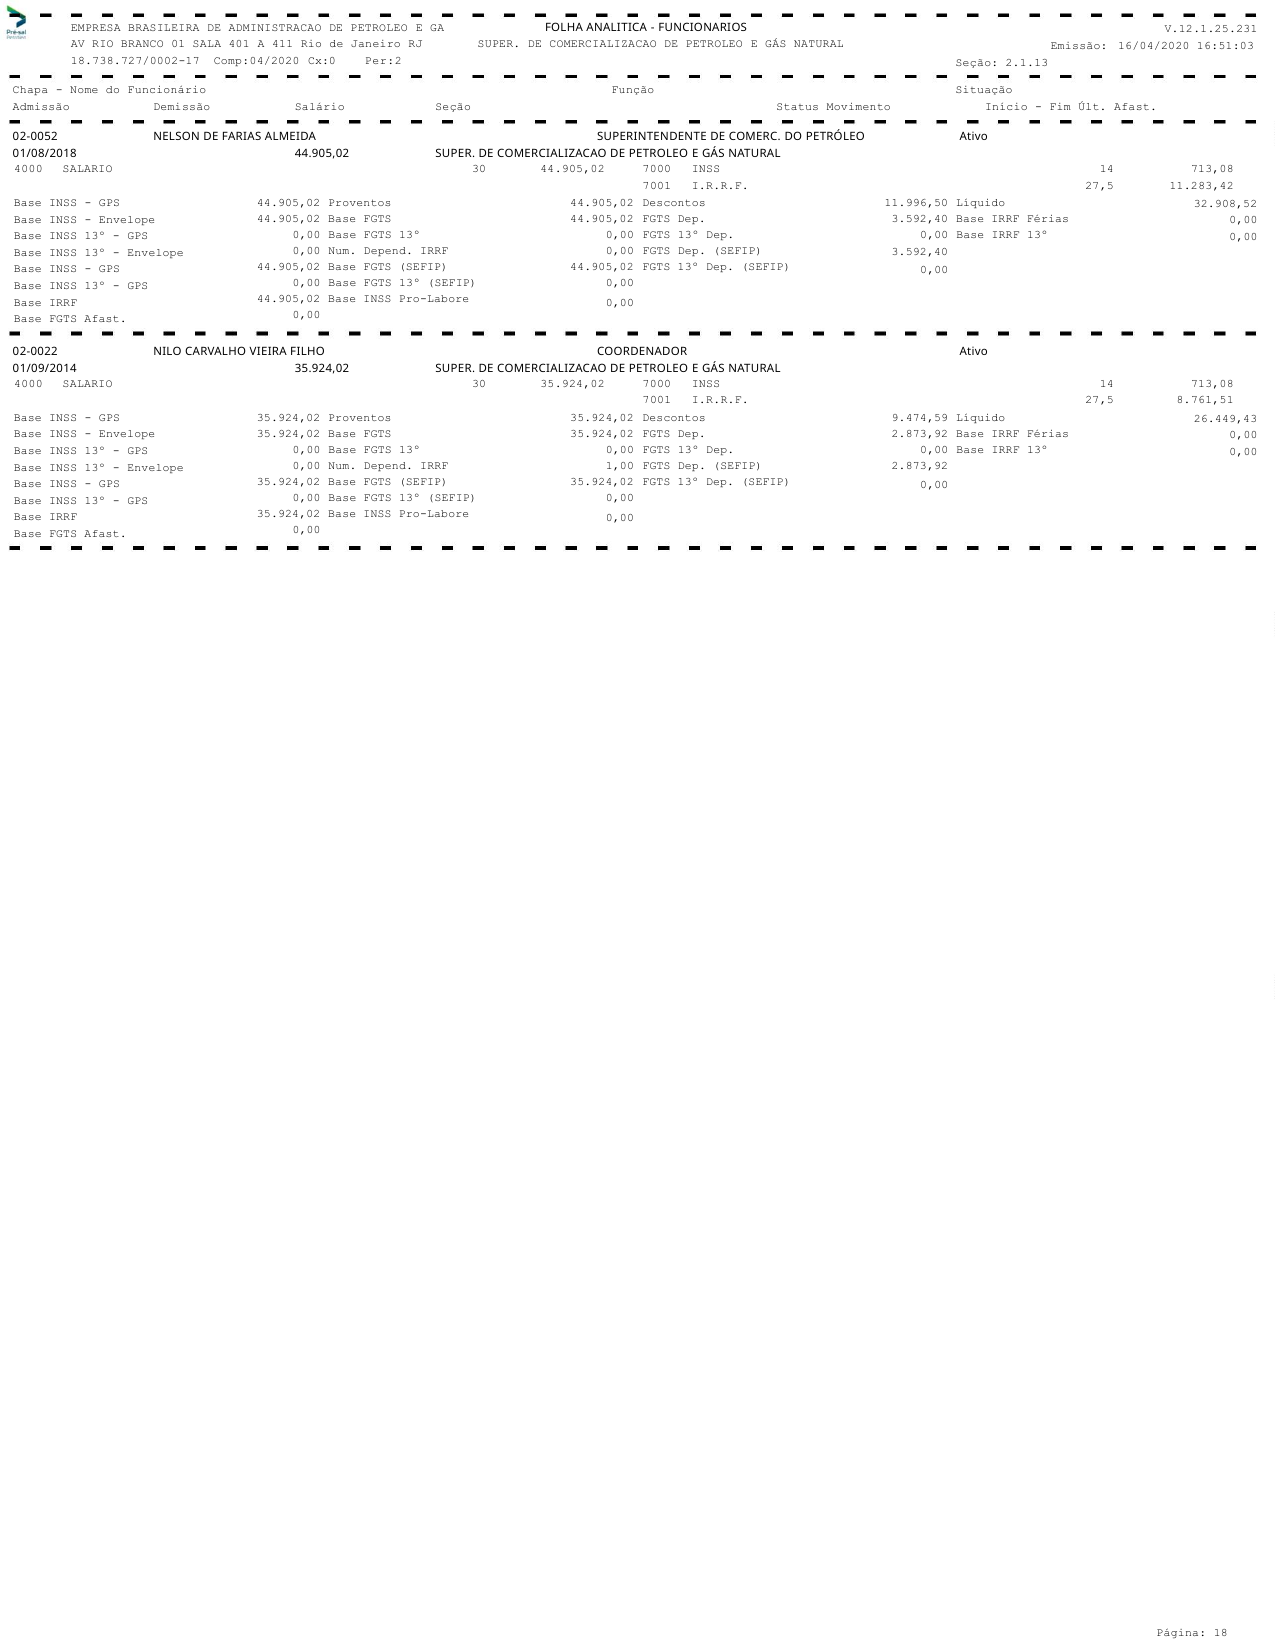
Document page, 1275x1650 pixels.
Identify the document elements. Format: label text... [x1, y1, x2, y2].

text 44.905,02 Base FGTS (SEFIP) [257, 259, 503, 273]
text 0 [12, 361, 19, 375]
text I.R.R.F. [692, 178, 766, 192]
text 0,00 [1229, 428, 1275, 441]
text 44.905,02 Descontos [570, 196, 817, 209]
text 27,5 [1085, 178, 1131, 192]
text 713,08 [1191, 376, 1251, 390]
text 0 [12, 344, 19, 358]
text 0,00 FGTS Dep. (SEFIP) [606, 244, 817, 257]
text Base INSS 13º - GPS [13, 229, 209, 242]
text Base INSS - GPS [13, 196, 138, 209]
text 44.905,02 [540, 162, 622, 175]
text 14 [1099, 162, 1131, 175]
text 44.905,02 [294, 146, 384, 160]
text 35.924,02 [294, 361, 384, 375]
text 7000 [642, 162, 688, 175]
text 7 [642, 178, 650, 192]
text V.12.1.25.231 [1164, 22, 1275, 35]
text SALARIO [62, 162, 130, 175]
text 35.924,02 FGTS 13º Dep. (SEFIP) [570, 474, 817, 488]
text 35.924,02 Proventos [257, 411, 503, 424]
text Base INSS - GPS [13, 262, 209, 276]
text 7 [642, 393, 650, 407]
text AV RIO BRANCO 01 SALA 401 A 411 Rio de Janeiro RJ [71, 37, 469, 50]
text FOLHA ANALITICA - FUNCIONARIOS [545, 20, 785, 34]
text 35.924,02 [540, 376, 622, 390]
text Base FGTS Afast. [13, 312, 145, 325]
text 35.924,02 Base INSS Pro-Labore [257, 506, 503, 520]
text 2-0052 [19, 130, 80, 143]
text 16/04/2020 16:51:03 [1118, 38, 1275, 52]
picture [0, 0, 1275, 1650]
text 44.905,02 Base INSS Pro-Labore [257, 291, 503, 305]
text 0 [12, 130, 19, 143]
text 0,00 Num. Depend. IRRF [292, 244, 503, 257]
text 0,00 FGTS 13º Dep. [606, 442, 817, 456]
text 35.924,02 Descontos [570, 411, 817, 424]
text 44.905,02 FGTS 13º Dep. (SEFIP) [570, 259, 817, 273]
text Per:2 [364, 53, 419, 67]
text Base INSS 13º - Envelope [13, 460, 209, 474]
text Início - Fim Últ. Afast. [985, 99, 1182, 113]
text 0,00 [1229, 229, 1275, 243]
text 0,00 Base IRRF 13º [920, 228, 1095, 241]
text 8.761,51 [1176, 393, 1251, 407]
text NILO CARVALHO VIEIRA FILHO [153, 344, 384, 358]
text 11.283,42 [1169, 178, 1251, 192]
text SUPERINTENDENTE DE COMERC. DO PETRÓLEO [597, 130, 895, 143]
text 0,00 [292, 523, 503, 536]
text 35.924,02 FGTS Dep. [570, 427, 817, 440]
text 2.873,92 Base IRRF Férias [891, 427, 1095, 440]
text 30 [472, 376, 503, 390]
text EMPRESA BRASILEIRA DE ADMINISTRACAO DE PETROLEO E GA [71, 20, 469, 34]
text 4 [14, 376, 21, 390]
text 14 [1099, 376, 1131, 390]
text 0,00 Base IRRF 13º [920, 442, 1095, 456]
text 1/08/2018 [19, 146, 101, 160]
text 4 [14, 162, 21, 175]
text Base IRRF [13, 510, 169, 523]
text 0,00 [606, 491, 817, 504]
text INSS [692, 376, 738, 390]
text Base INSS - Envelope [13, 427, 209, 441]
text 30 [472, 162, 503, 175]
text Base INSS - Envelope [13, 212, 209, 226]
text 0,00 Num. Depend. IRRF [292, 458, 503, 472]
text Emissão: [1050, 38, 1118, 52]
text Base IRRF [13, 295, 169, 309]
text 0,00 [1229, 444, 1275, 458]
text Ativo [959, 344, 1012, 358]
text 000 [21, 162, 60, 175]
text NELSON DE FARIAS ALMEIDA [153, 130, 384, 143]
text INSS [692, 162, 738, 175]
text Admissão Demissão [12, 99, 236, 113]
text 9.474,59 Líquido [891, 411, 1095, 424]
text 35.924,02 Base FGTS (SEFIP) [257, 474, 503, 488]
text Situação [955, 82, 1066, 96]
text 0,00 [292, 308, 503, 321]
text 44.905,02 Proventos [257, 196, 503, 209]
text 0,00 Base FGTS 13º (SEFIP) [292, 490, 503, 504]
text 2.873,92 [891, 459, 1095, 472]
text Chapa - Nome do Funcionário [12, 83, 236, 96]
text Status Movimento [776, 99, 908, 113]
text Ativo [959, 130, 1012, 143]
text 1/09/2014 [19, 361, 101, 375]
text 1 [71, 53, 78, 67]
text Página: 18 [1156, 1626, 1244, 1639]
text 0,00 [1229, 213, 1275, 226]
text I.R.R.F. [692, 393, 766, 407]
text Base INSS 13º - GPS [13, 279, 169, 292]
text SUPER. DE COMERCIALIZACAO DE PETROLEO E GÁS NATURAL [435, 361, 827, 375]
text COORDENADOR [597, 344, 693, 358]
text SUPER. DE COMERCIALIZACAO DE PETROLEO E GÁS NATURAL [435, 146, 895, 160]
text 26.449,43 [1193, 411, 1275, 425]
text 0,00 [606, 276, 817, 289]
text Base INSS 13º - GPS [13, 444, 209, 457]
text 32.908,52 [1193, 196, 1275, 210]
text 001 [650, 393, 688, 407]
text Função [611, 83, 672, 96]
text 0,00 FGTS 13º Dep. [606, 228, 817, 241]
text Seção [435, 99, 488, 113]
text 0,00 [920, 263, 966, 276]
text 44.905,02 Base FGTS [257, 212, 503, 225]
text 7000 [642, 376, 688, 390]
text 0,00 Base FGTS 13º [292, 228, 503, 241]
text 0,00 Base FGTS 13º [292, 442, 503, 456]
text 35.924,02 Base FGTS [257, 427, 503, 440]
text Base FGTS Afast. [13, 527, 145, 540]
text 713,08 [1191, 162, 1251, 175]
text 27,5 [1085, 393, 1131, 407]
text 8.738.727/0002-17 Comp:04/2020 Cx:0 [78, 53, 361, 67]
text 3.592,40 [891, 244, 1095, 258]
text 0,00 Base FGTS 13º (SEFIP) [292, 276, 503, 289]
text 0,00 [920, 477, 966, 491]
text 0,00 [606, 296, 651, 309]
text 3.592,40 Base IRRF Férias [891, 212, 1095, 225]
text 2-0022 [19, 344, 80, 358]
text 001 [650, 178, 688, 192]
text 0,00 [606, 511, 651, 524]
text Base INSS 13º - GPS [13, 493, 169, 507]
text Seção: 2.1.13 [955, 55, 1066, 69]
text 0 [12, 146, 19, 160]
text 000 [21, 376, 60, 390]
text Base INSS 13º - Envelope [13, 246, 209, 259]
text Base INSS - GPS [13, 411, 138, 424]
text 44.905,02 FGTS Dep. [570, 212, 817, 225]
text 11.996,50 Líquido [884, 196, 1095, 209]
text SALARIO [62, 376, 130, 390]
text Base INSS - GPS [13, 477, 209, 490]
text SUPER. DE COMERCIALIZACAO DE PETROLEO E GÁS NATURAL [477, 37, 869, 50]
text 1,00 FGTS Dep. (SEFIP) [606, 458, 817, 472]
text Salário [294, 99, 362, 113]
